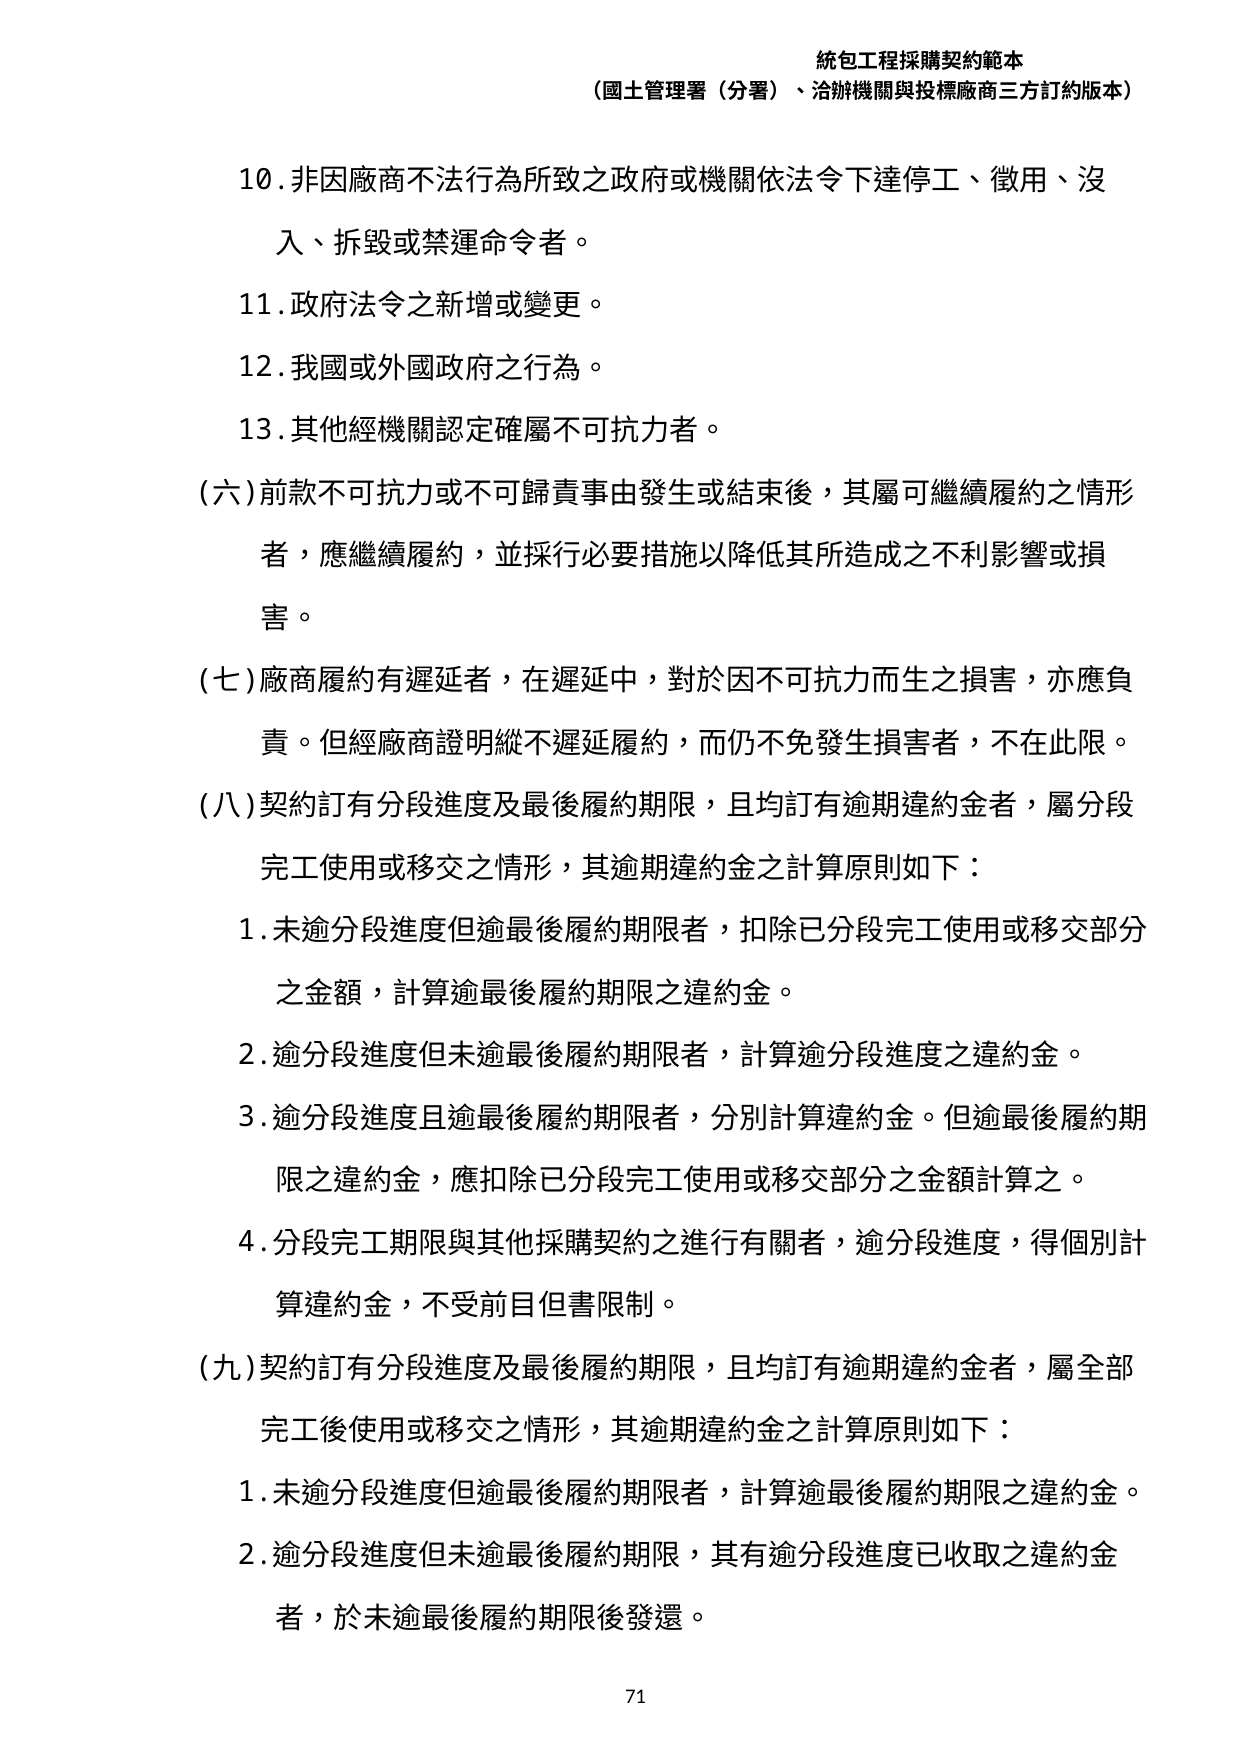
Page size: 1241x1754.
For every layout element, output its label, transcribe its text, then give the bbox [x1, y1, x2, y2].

table_cell 2.逾分段進度但未逾最後履約期限，其有逾分段進度已收取之違約金者，於未逾最後履約期限後發還。 [239, 1511, 1167, 1636]
table_cell [197, 886, 239, 1011]
table_cell [197, 136, 239, 261]
table_cell 11.政府法令之新增或變更。 [239, 261, 1167, 324]
table_cell [197, 1011, 239, 1074]
table_cell [197, 1511, 239, 1636]
table_cell 12.我國或外國政府之行為。 [239, 324, 1167, 386]
table_cell 10.非因廠商不法行為所致之政府或機關依法令下達停工、徵用、沒入、拆毀或禁運命令者。 [239, 136, 1167, 261]
table_cell [154, 1074, 197, 1199]
table_cell [197, 386, 239, 449]
table_cell 1.未逾分段進度但逾最後履約期限者，計算逾最後履約期限之違約金。 [239, 1449, 1167, 1511]
table_cell [154, 886, 197, 1011]
table_cell (六)前款不可抗力或不可歸責事由發生或結束後，其屬可繼續履約之情形者，應繼續履約，並採行必要措施以降低其所造成之不利影響或損害。 [197, 449, 1167, 636]
table_cell [154, 1449, 197, 1511]
table_cell 13.其他經機關認定確屬不可抗力者。 [239, 386, 1167, 449]
table_cell (八)契約訂有分段進度及最後履約期限，且均訂有逾期違約金者，屬分段完工使用或移交之情形，其逾期違約金之計算原則如下： [197, 761, 1167, 886]
table_cell [154, 1324, 197, 1449]
table_cell [197, 261, 239, 324]
table_cell [154, 449, 197, 636]
table_cell [197, 324, 239, 386]
table_cell 4.分段完工期限與其他採購契約之進行有關者，逾分段進度，得個別計算違約金，不受前目但書限制。 [239, 1199, 1167, 1324]
table_cell (七)廠商履約有遲延者，在遲延中，對於因不可抗力而生之損害，亦應負責。但經廠商證明縱不遲延履約，而仍不免發生損害者，不在此限。 [197, 636, 1167, 761]
table_cell [154, 1199, 197, 1324]
table_cell 2.逾分段進度但未逾最後履約期限者，計算逾分段進度之違約金。 [239, 1011, 1167, 1074]
table_cell 3.逾分段進度且逾最後履約期限者，分別計算違約金。但逾最後履約期限之違約金，應扣除已分段完工使用或移交部分之金額計算之。 [239, 1074, 1167, 1199]
table_cell [154, 761, 197, 886]
table_cell [154, 1511, 197, 1636]
table_cell [197, 1199, 239, 1324]
table_cell 1.未逾分段進度但逾最後履約期限者，扣除已分段完工使用或移交部分之金額，計算逾最後履約期限之違約金。 [239, 886, 1167, 1011]
table_cell [154, 324, 197, 386]
table_cell [154, 136, 197, 261]
table_cell [154, 1011, 197, 1074]
table_cell [154, 386, 197, 449]
table_cell [154, 636, 197, 761]
table_cell [197, 1449, 239, 1511]
table_cell [197, 1074, 239, 1199]
table_cell [154, 261, 197, 324]
table_cell (九)契約訂有分段進度及最後履約期限，且均訂有逾期違約金者，屬全部完工後使用或移交之情形，其逾期違約金之計算原則如下： [197, 1324, 1167, 1449]
